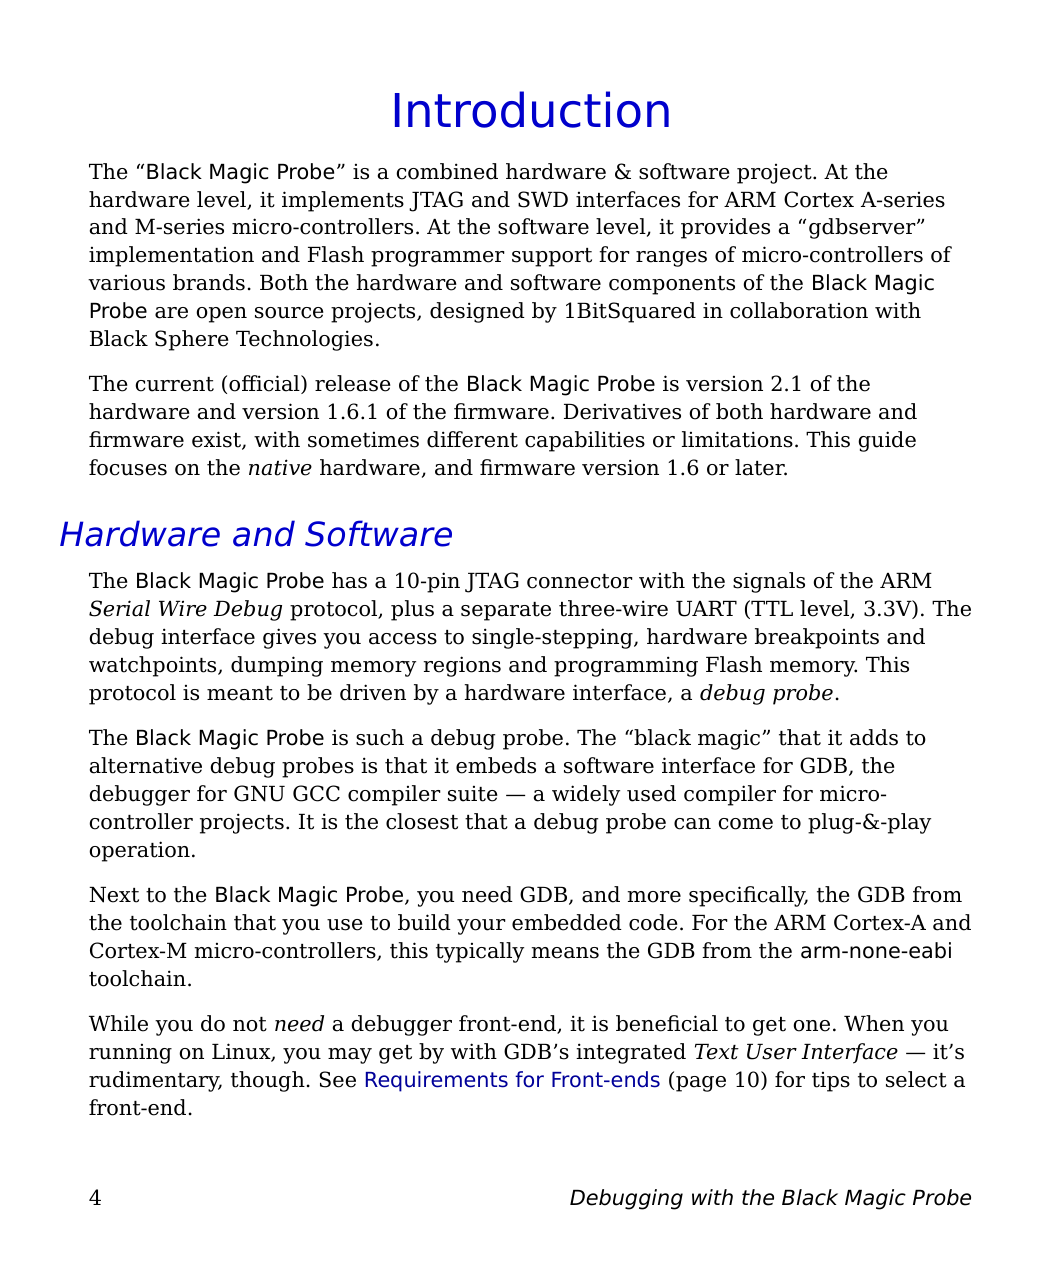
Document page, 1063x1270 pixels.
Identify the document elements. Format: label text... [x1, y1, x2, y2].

text The Black Magic Probe has a 10-pin JTAG connector with the signals of the ARM Serial Wire Debug protocol, plus a separate three-wire UART (TTL level, 3.3V). The debug interface gives you access to single-stepping, hardware breakpoints and watchpoints, dumping memory regions and programming Flash memory. This protocol is meant to be driven by a hardware interface, a debug probe. [88, 569, 974, 705]
text While you do not need a debugger front-end, it is beneficial to get one. When you running on Linux, you may get by with GDB’s integrated Text User Interface — it’s rudimentary, though. See Requirements for Front-ends (page 10) for tips to select a front-end. [88, 1012, 974, 1120]
subtitle Hardware and Software [59, 516, 974, 555]
text The current (official) release of the Black Magic Probe is version 2.1 of the hardware and version 1.6.1 of the firmware. Derivatives of both hardware and firmware exist, with sometimes different capabilities or limitations. This guide focuses on the native hardware, and firmware version 1.6 or later. [88, 372, 974, 480]
text The “Black Magic Probe” is a combined hardware & software project. At the hardware level, it implements JTAG and SWD interfaces for ARM Cortex A-series and M-series micro-controllers. At the software level, it provides a “gdbserver” implementation and Flash programmer support for ranges of micro-controllers of various brands. Both the hardware and software components of the Black Magic Probe are open source projects, designed by 1BitSquared in collaboration with Black Sphere Technologies. [88, 160, 974, 351]
text The Black Magic Probe is such a debug probe. The “black magic” that it adds to alternative debug probes is that it embeds a software interface for GDB, the debugger for GNU GCC compiler suite — a widely used compiler for micro-controller projects. It is the closest that a debug probe can come to plug-&-play operation. [88, 726, 974, 862]
subtitle Introduction [88, 84, 974, 138]
text Next to the Black Magic Probe, you need GDB, and more specifically, the GDB from the toolchain that you use to build your embedded code. For the ARM Cortex-A and Cortex-M micro-controllers, this typically means the GDB from the arm-none-eabi toolchain. [88, 883, 974, 991]
